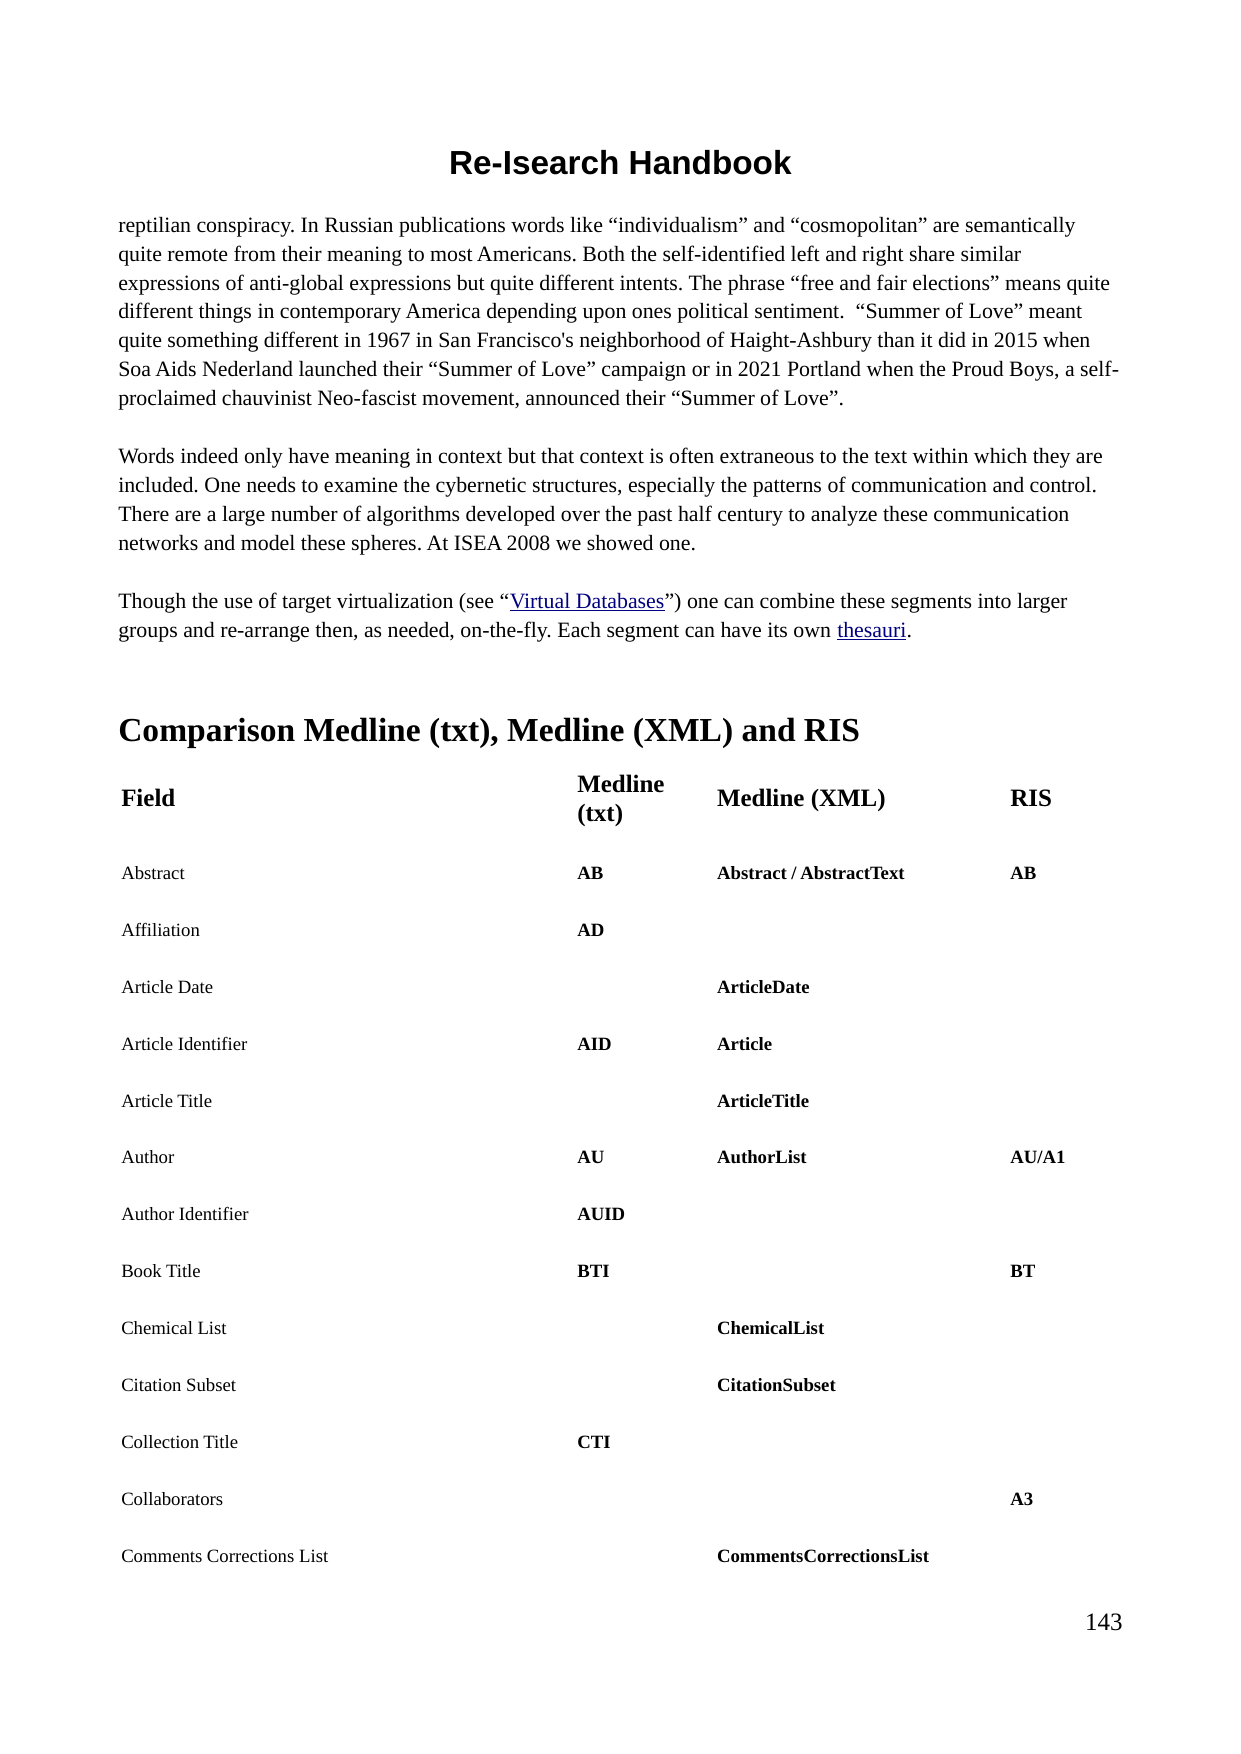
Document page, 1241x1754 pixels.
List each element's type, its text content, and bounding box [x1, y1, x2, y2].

table_cell ​ [1007, 973, 1122, 1030]
table_cell Article [714, 1030, 1007, 1087]
table_cell ​ [1007, 916, 1122, 973]
table_cell Author [118, 1144, 574, 1200]
table_header Field [118, 766, 574, 859]
table_cell AuthorList [714, 1144, 1007, 1200]
table_cell ​ [1007, 1542, 1122, 1569]
table_cell ​ [714, 916, 1007, 973]
table_cell ​ [574, 1542, 714, 1569]
table_cell Author Identifier [118, 1200, 574, 1257]
table_cell ArticleDate [714, 973, 1007, 1030]
table_cell ​ [714, 1257, 1007, 1314]
table_cell Article Identifier [118, 1030, 574, 1087]
table_cell ​ [574, 973, 714, 1030]
table_cell Collection Title [118, 1428, 574, 1485]
table_cell Book Title [118, 1257, 574, 1314]
text Though the use of target virtualization (see “Virtual Databases”) one can combine these segments into larger groups and re-arrange then, as needed, on-the-fly. Each segment can have its own thesauri. [118, 588, 1122, 642]
table_cell ​ [1007, 1030, 1122, 1087]
table_cell AID [574, 1030, 714, 1087]
table_cell ​ [714, 1200, 1007, 1257]
table_cell Chemical List [118, 1314, 574, 1371]
table_cell Article Date [118, 973, 574, 1030]
table_cell ​ [574, 1314, 714, 1371]
table_cell AB [1007, 859, 1122, 916]
table_cell AD [574, 916, 714, 973]
table_cell A3 [1007, 1485, 1122, 1542]
table_cell ​ [574, 1371, 714, 1428]
table_cell AU/A1 [1007, 1144, 1122, 1200]
text reptilian conspiracy. In Russian publications words like “individualism” and “cosmopolitan” are semantically quite remote from their meaning to most Americans. Both the self-identified left and right share similar expressions of anti-global expressions but quite different intents. The phrase “free and fair elections” means quite different things in contemporary America depending upon ones political sentiment. “Summer of Love” meant quite something different in 1967 in San Francisco's neighborhood of Haight-Ashbury than it did in 2015 when Soa Aids Nederland launched their “Summer of Love” campaign or in 2021 Portland when the Proud Boys, a self-proclaimed chauvinist Neo-fascist movement, announced their “Summer of Love”. [118, 212, 1122, 411]
table_cell ​ [1007, 1314, 1122, 1371]
table_cell Comments Corrections List [118, 1542, 574, 1569]
table_cell ​ [574, 1485, 714, 1542]
table_cell AU [574, 1144, 714, 1200]
table_cell CommentsCorrectionsList [714, 1542, 1007, 1569]
table_cell Affiliation [118, 916, 574, 973]
table_cell ​ [1007, 1371, 1122, 1428]
table_header Medline (XML) [714, 766, 1007, 859]
table_header Medline (txt) [574, 766, 714, 859]
table_cell Article Title [118, 1087, 574, 1143]
table_cell ​ [1007, 1087, 1122, 1143]
table_cell Citation Subset [118, 1371, 574, 1428]
table_cell AUID [574, 1200, 714, 1257]
table_cell AB [574, 859, 714, 916]
table_cell BT [1007, 1257, 1122, 1314]
table_cell ​ [714, 1485, 1007, 1542]
table_header RIS [1007, 766, 1122, 859]
table_cell Collaborators [118, 1485, 574, 1542]
table_cell ​ [714, 1428, 1007, 1485]
table_cell ​ [1007, 1200, 1122, 1257]
table_cell Abstract [118, 859, 574, 916]
table_cell ChemicalList [714, 1314, 1007, 1371]
table_cell ArticleTitle [714, 1087, 1007, 1143]
table_cell ​ [1007, 1428, 1122, 1485]
subtitle Comparison Medline (txt), Medline (XML) and RIS [118, 710, 1122, 749]
text Words indeed only have meaning in context but that context is often extraneous to the text within which they are included. One needs to examine the cybernetic structures, especially the patterns of communication and control. There are a large number of algorithms developed over the past half century to analyze these communication networks and model these spheres. At ISEA 2008 we showed one. [118, 443, 1122, 555]
table_cell Abstract / AbstractText [714, 859, 1007, 916]
table_cell CitationSubset [714, 1371, 1007, 1428]
table_cell CTI [574, 1428, 714, 1485]
table_cell ​ [574, 1087, 714, 1143]
table_cell BTI [574, 1257, 714, 1314]
